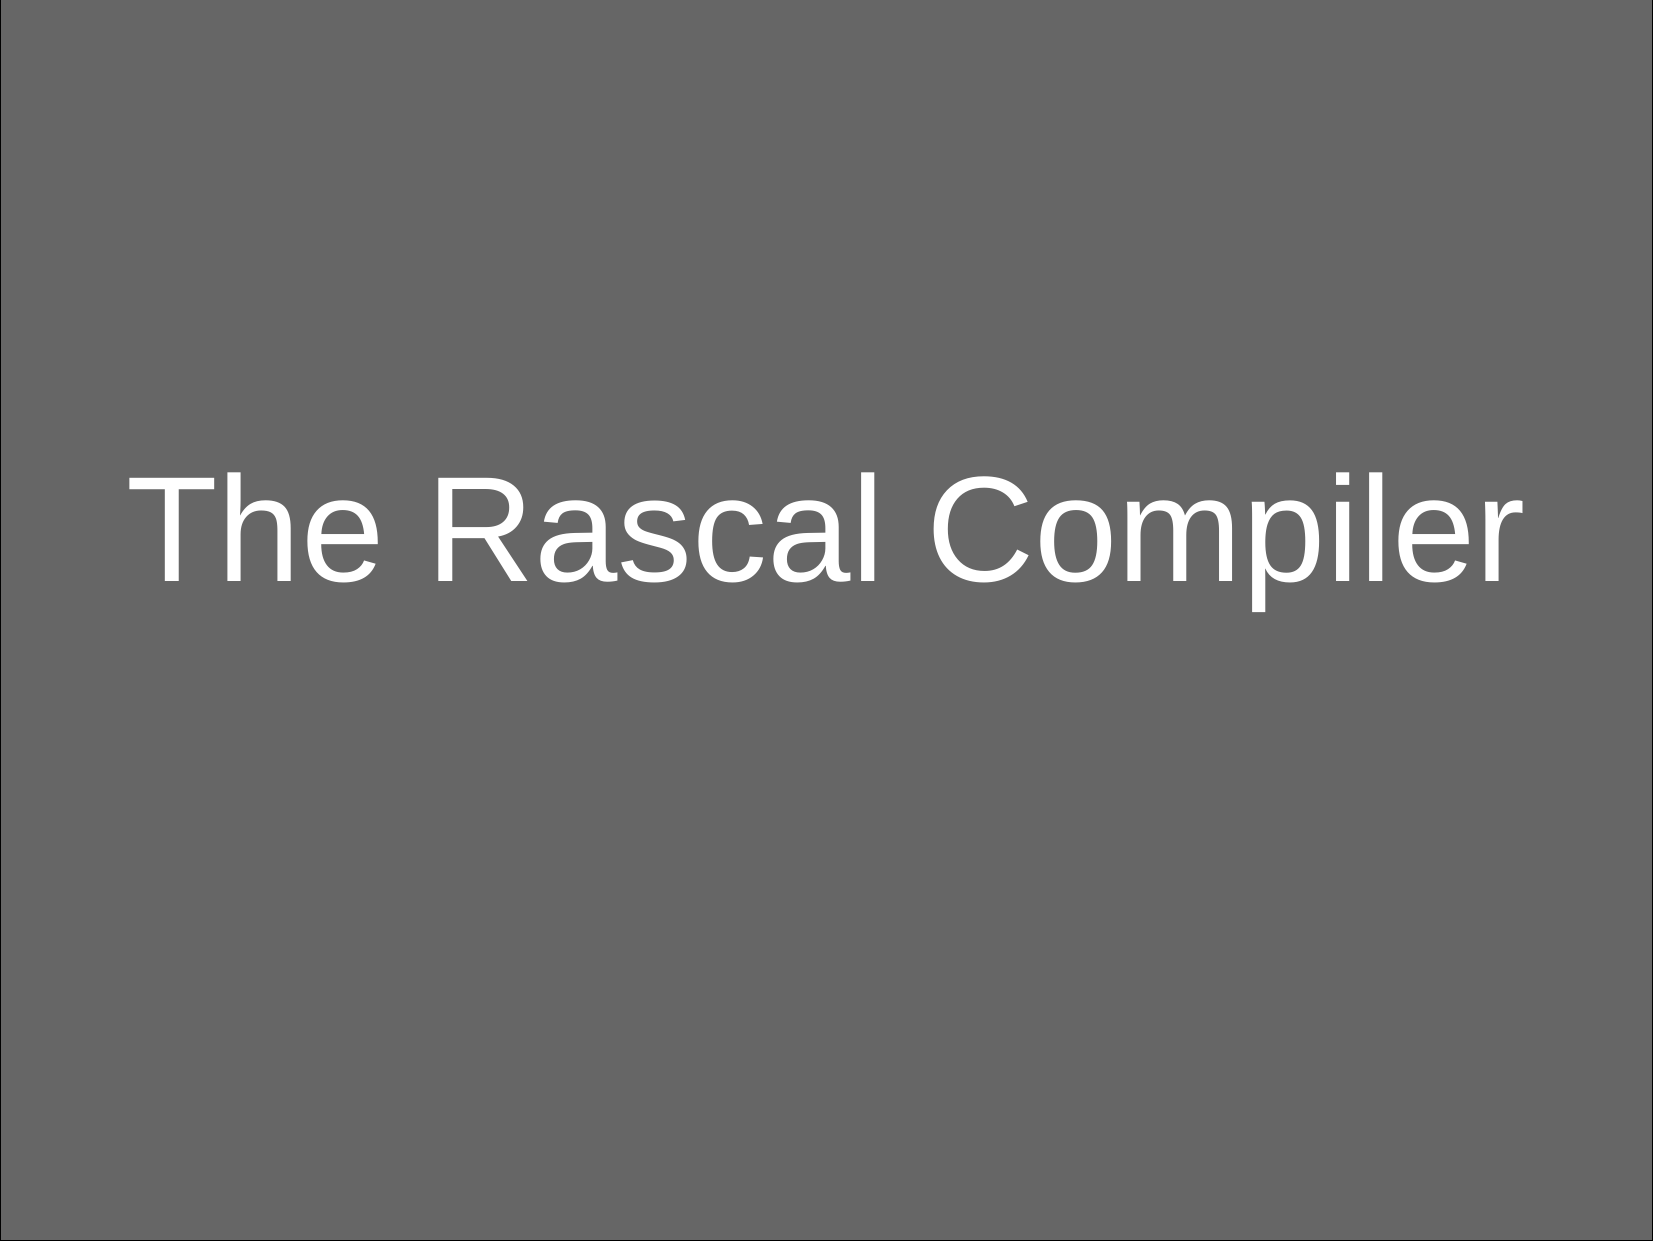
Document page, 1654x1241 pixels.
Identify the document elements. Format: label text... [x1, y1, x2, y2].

text_box [0, 0, 1653, 1241]
subtitle The Rascal Compiler [82, 49, 1571, 1010]
